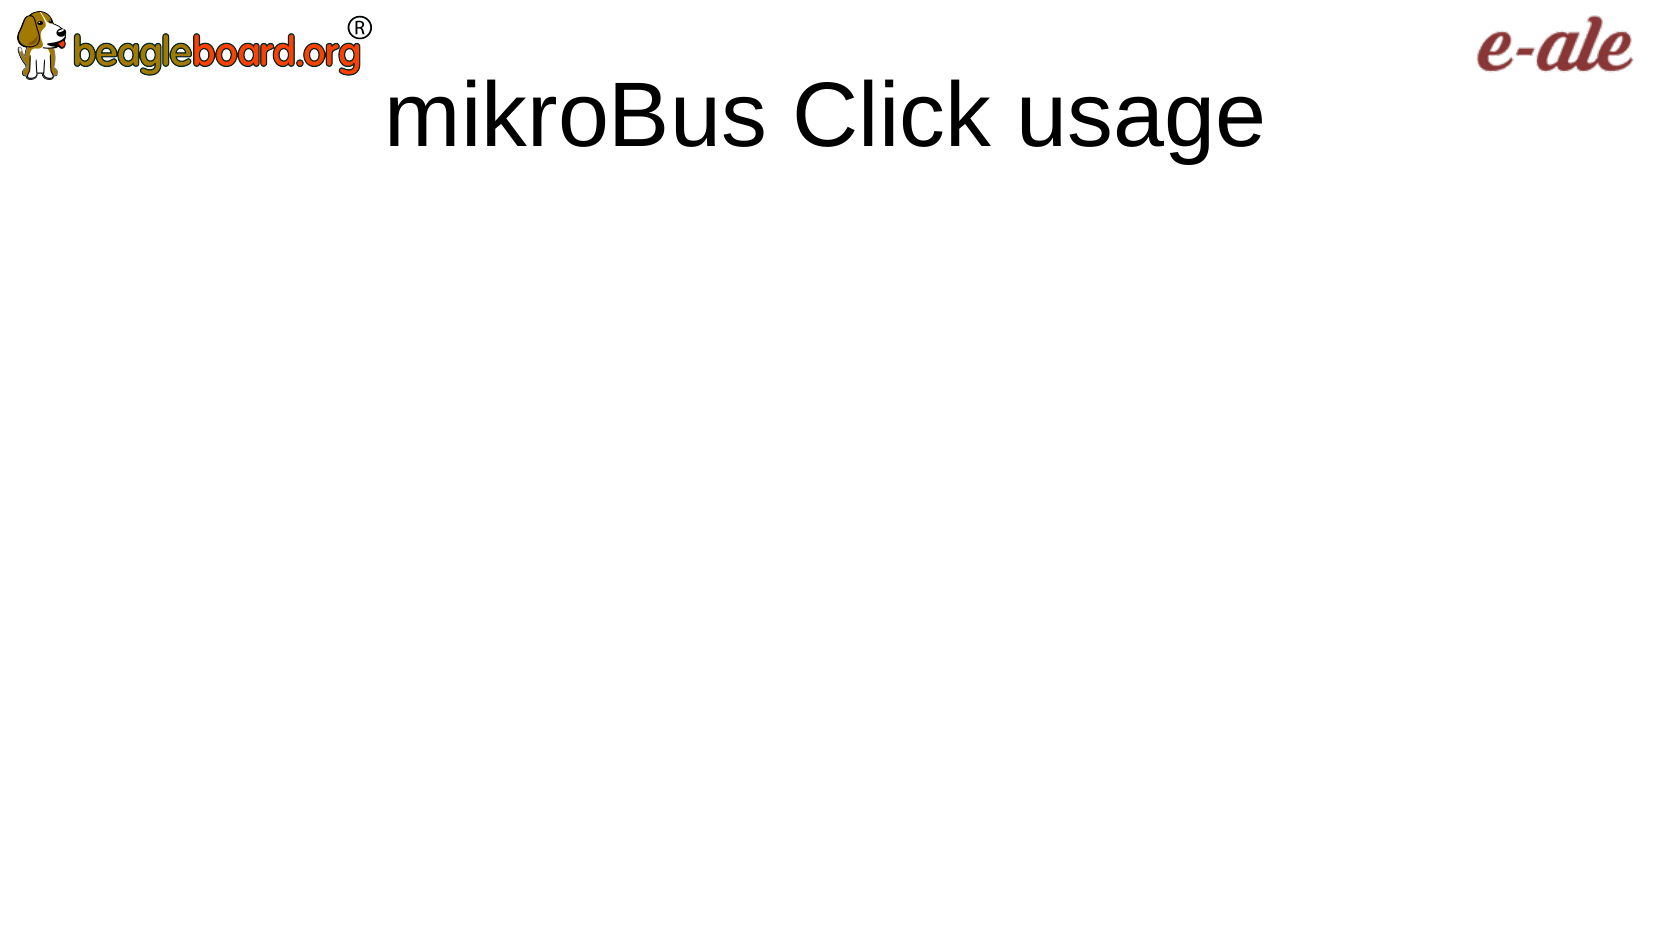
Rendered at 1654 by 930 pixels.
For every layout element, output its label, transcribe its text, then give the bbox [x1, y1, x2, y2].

title mikroBus Click usage [82, 37, 1571, 193]
picture [17, 11, 372, 80]
picture [1475, 14, 1636, 74]
